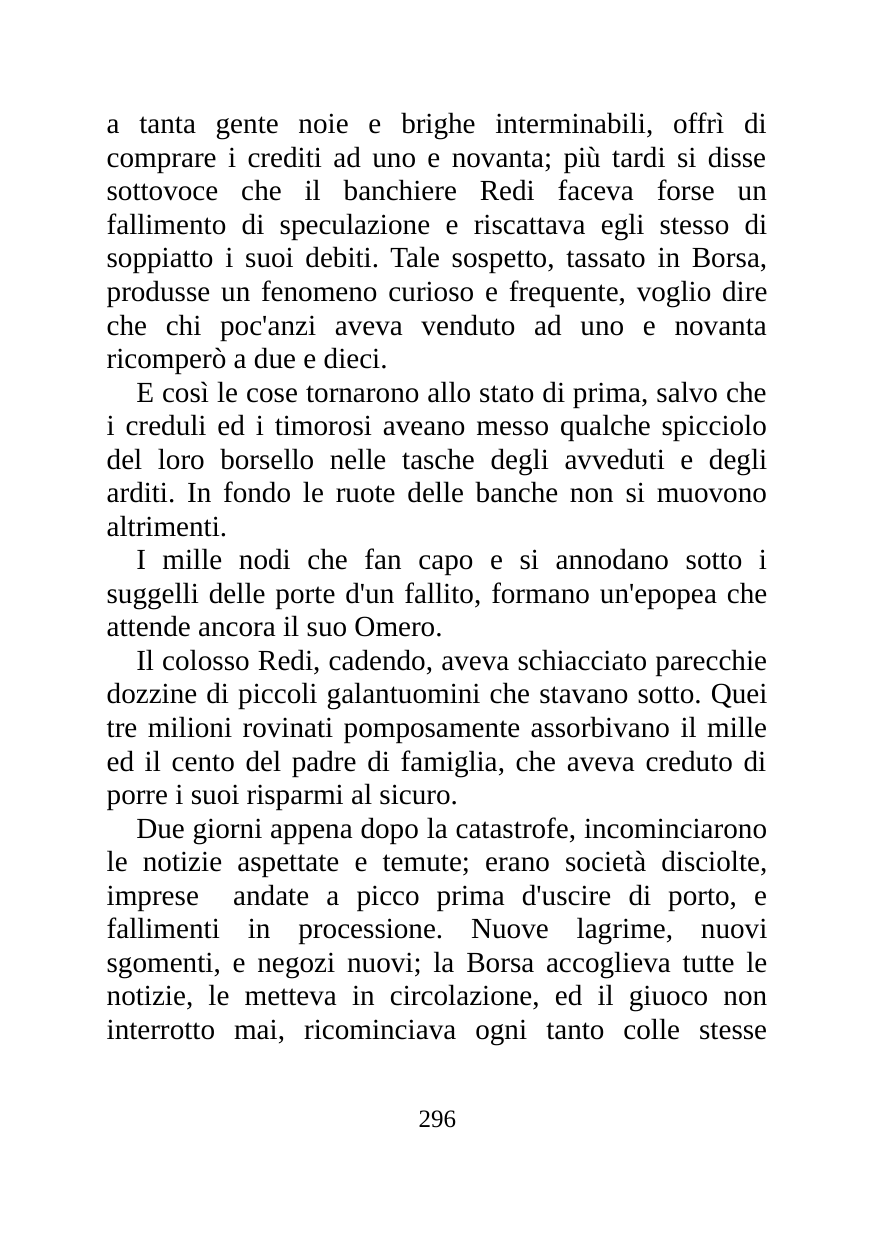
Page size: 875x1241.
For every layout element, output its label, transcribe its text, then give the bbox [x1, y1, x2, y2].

text Il colosso Redi, cadendo, aveva schiacciato parecchie dozzine di piccoli galantuomini che stavano sotto. Quei tre milioni rovinati pomposamente assorbivano il mille ed il cento del padre di famiglia, che aveva creduto di porre i suoi risparmi al sicuro. [106, 643, 768, 811]
text Due giorni appena dopo la catastrofe, incominciarono le notizie aspettate e temute; erano società disciolte, imprese andate a picco prima d'uscire di porto, e fallimenti in processione. Nuove lagrime, nuovi sgomenti, e negozi nuovi; la Borsa accoglieva tutte le notizie, le metteva in circolazione, ed il giuoco non interrotto mai, ricominciava ogni tanto colle stesse [106, 811, 768, 1046]
text I mille nodi che fan capo e si annodano sotto i suggelli delle porte d'un fallito, formano un'epopea che attende ancora il suo Omero. [106, 542, 768, 643]
text a tanta gente noie e brighe interminabili, offrì di comprare i crediti ad uno e novanta; più tardi si disse sottovoce che il banchiere Redi faceva forse un fallimento di speculazione e riscattava egli stesso di soppiatto i suoi debiti. Tale sospetto, tassato in Borsa, produsse un fenomeno curioso e frequente, voglio dire che chi poc'anzi aveva venduto ad uno e novanta ricomperò a due e dieci. [106, 106, 768, 375]
text E così le cose tornarono allo stato di prima, salvo che i creduli ed i timorosi aveano messo qualche spicciolo del loro borsello nelle tasche degli avveduti e degli arditi. In fondo le ruote delle banche non si muovono altrimenti. [106, 375, 768, 542]
